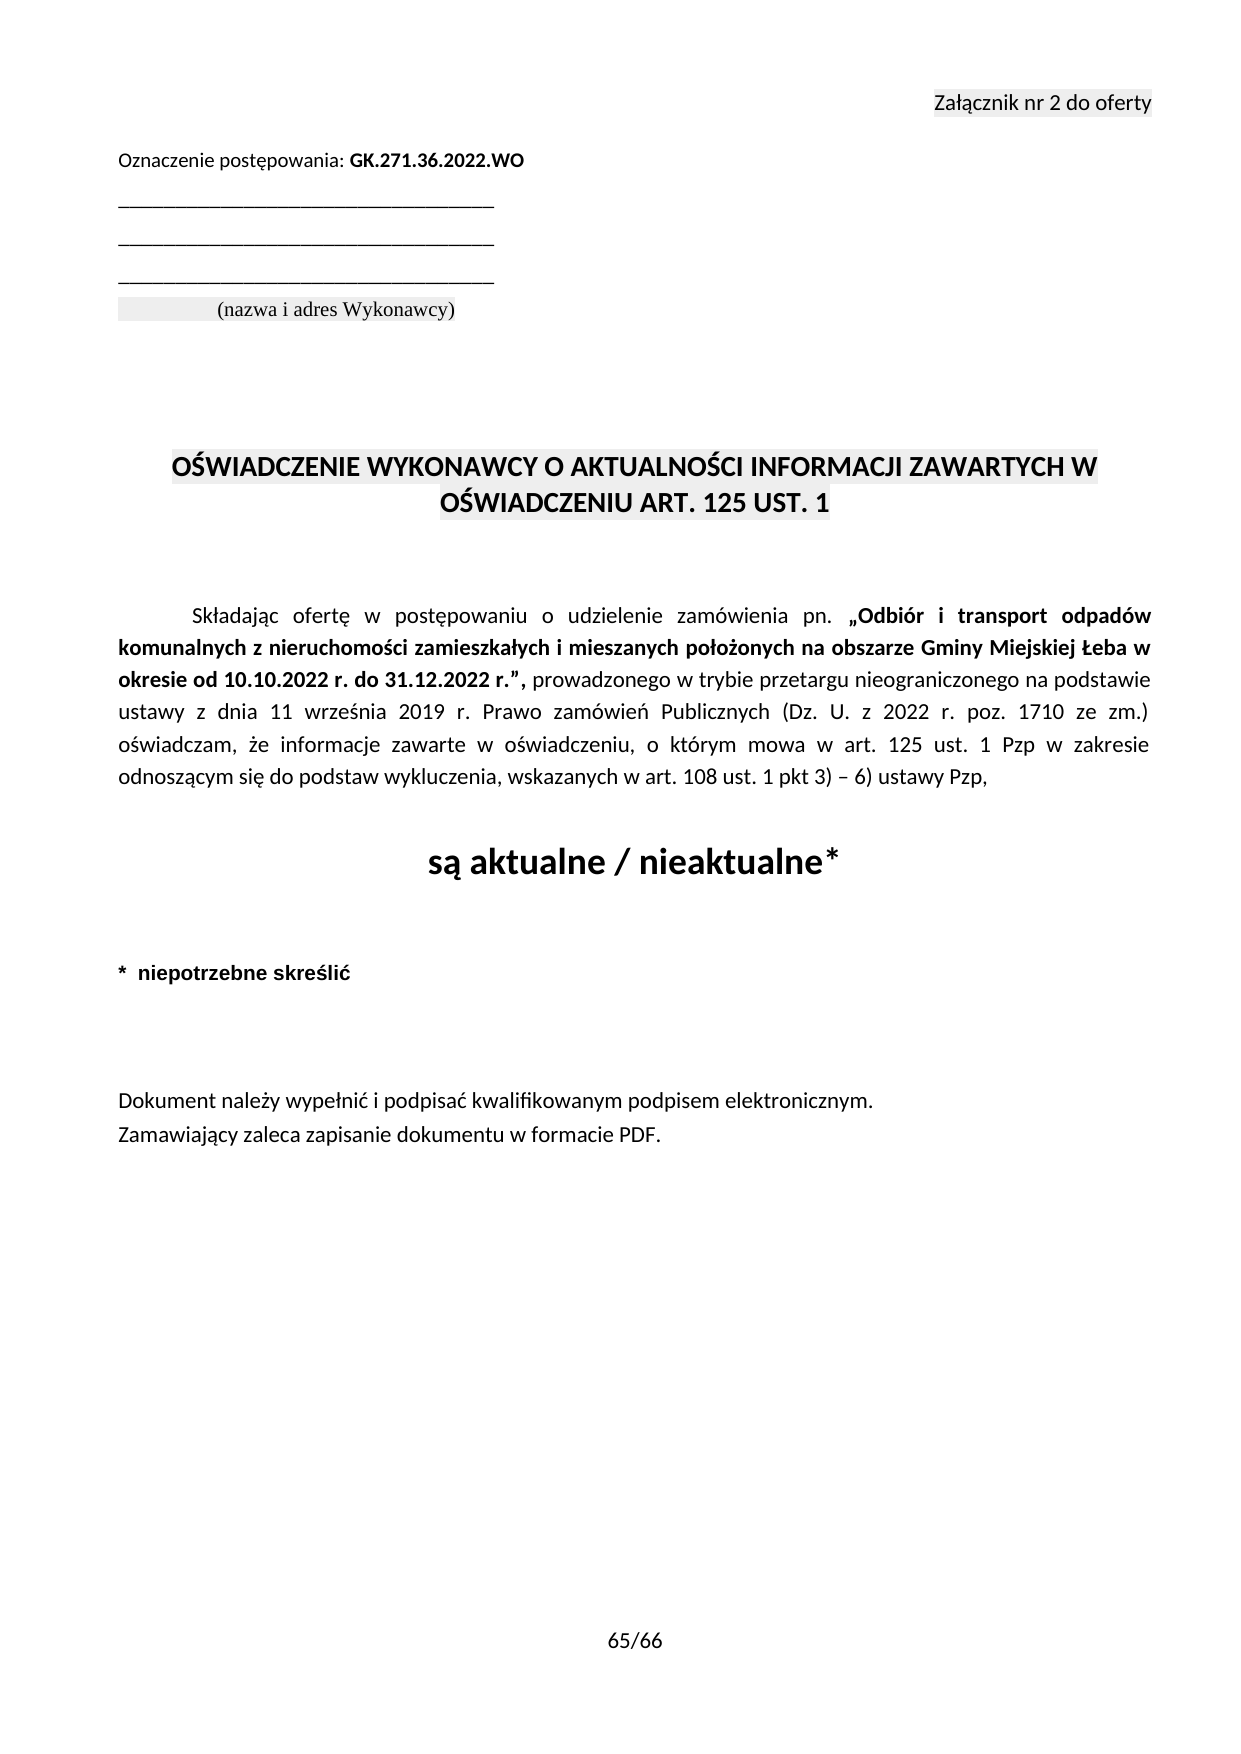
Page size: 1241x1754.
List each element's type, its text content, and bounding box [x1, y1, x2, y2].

text * niepotrzebne skreślić [118, 961, 1152, 985]
text (nazwa i adres Wykonawcy) [118, 297, 1144, 321]
text Dokument należy wypełnić i podpisać kwalifikowanym podpisem elektronicznym. [118, 1086, 1152, 1114]
text Zamawiający zaleca zapisanie dokumentu w formacie PDF. [118, 1120, 1122, 1148]
text Składając ofertę w postępowaniu o udzielenie zamówienia pn. „Odbiór i transport odpadów komunalnych z nieruchomości zamieszkałych i mieszanych położonych na obszarze Gminy Miejskiej Łeba w okresie od 10.10.2022 r. do 31.12.2022 r.”, prowadzonego w trybie przetargu nieograniczonego na podstawie ustawy z dnia 11 września 2019 r. Prawo zamówień Publicznych (Dz. U. z 2022 r. poz. 1710 ze zm.) oświadczam, że informacje zawarte w oświadczeniu, o którym mowa w art. 125 ust. 1 Pzp w zakresie odnoszącym się do podstaw wykluczenia, wskazanych w art. 108 ust. 1 pkt 3) – 6) ustawy Pzp, [118, 601, 1152, 790]
text _________________________________ [118, 183, 1144, 211]
text Załącznik nr 2 do oferty [118, 88, 1152, 117]
text _________________________________ [118, 221, 1144, 249]
text _________________________________ [118, 259, 1144, 287]
text Oznaczenie postępowania: GK.271.36.2022.WO [118, 147, 1122, 173]
text są aktualne / nieaktualne* [118, 838, 1152, 884]
text OŚWIADCZENIE WYKONAWCY O AKTUALNOŚCI INFORMACJI ZAWARTYCH W OŚWIADCZENIU ART. 125 UST. 1 [118, 448, 1152, 520]
